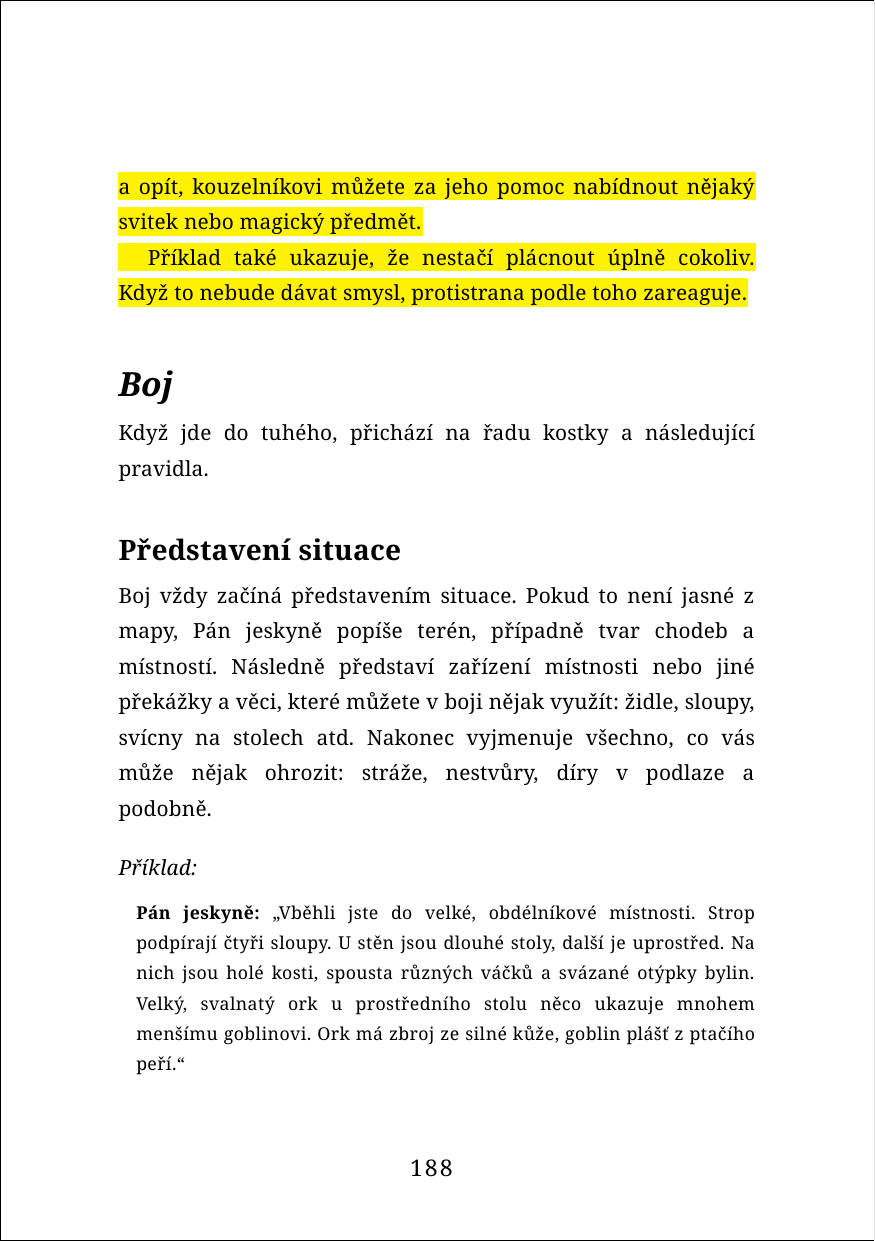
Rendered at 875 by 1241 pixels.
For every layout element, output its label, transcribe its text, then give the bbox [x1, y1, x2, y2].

subtitle Představení situace [118, 531, 756, 569]
text Když jde do tuhého, přichází na řadu kostky a následující pravidla. [118, 418, 756, 482]
text Pán jeskyně: „Vběhli jste do velké, obdélníkové místnosti. Strop podpírají čtyři sloupy. U stěn jsou dlouhé stoly, další je uprostřed. Na nich jsou holé kosti, spousta různých váčků a svázané otýpky bylin. Velký, svalnatý ork u prostředního stolu něco ukazuje mnohem menšímu goblinovi. Ork má zbroj ze silné kůže, goblin plášť z ptačího peří.“ [136, 900, 756, 1076]
text a opít, kouzelníkovi můžete za jeho pomoc nabídnout nějaký svitek nebo magický předmět. Příklad také ukazuje, že nestačí plácnout úplně cokoliv. Když to nebude dávat smysl, protistrana podle toho zareaguje. [118, 172, 756, 307]
text Příklad: [118, 853, 756, 882]
subtitle Boj [118, 361, 756, 407]
text Boj vždy začíná představením situace. Pokud to není jasné z mapy, Pán jeskyně popíše terén, případně tvar chodeb a místností. Následně představí zařízení místnosti nebo jiné překážky a věci, které můžete v boji nějak využít: židle, sloupy, svícny na stolech atd. Nakonec vyjmenuje všechno, co vás může nějak ohrozit: stráže, nestvůry, díry v podlaze a podobně. [118, 581, 756, 822]
